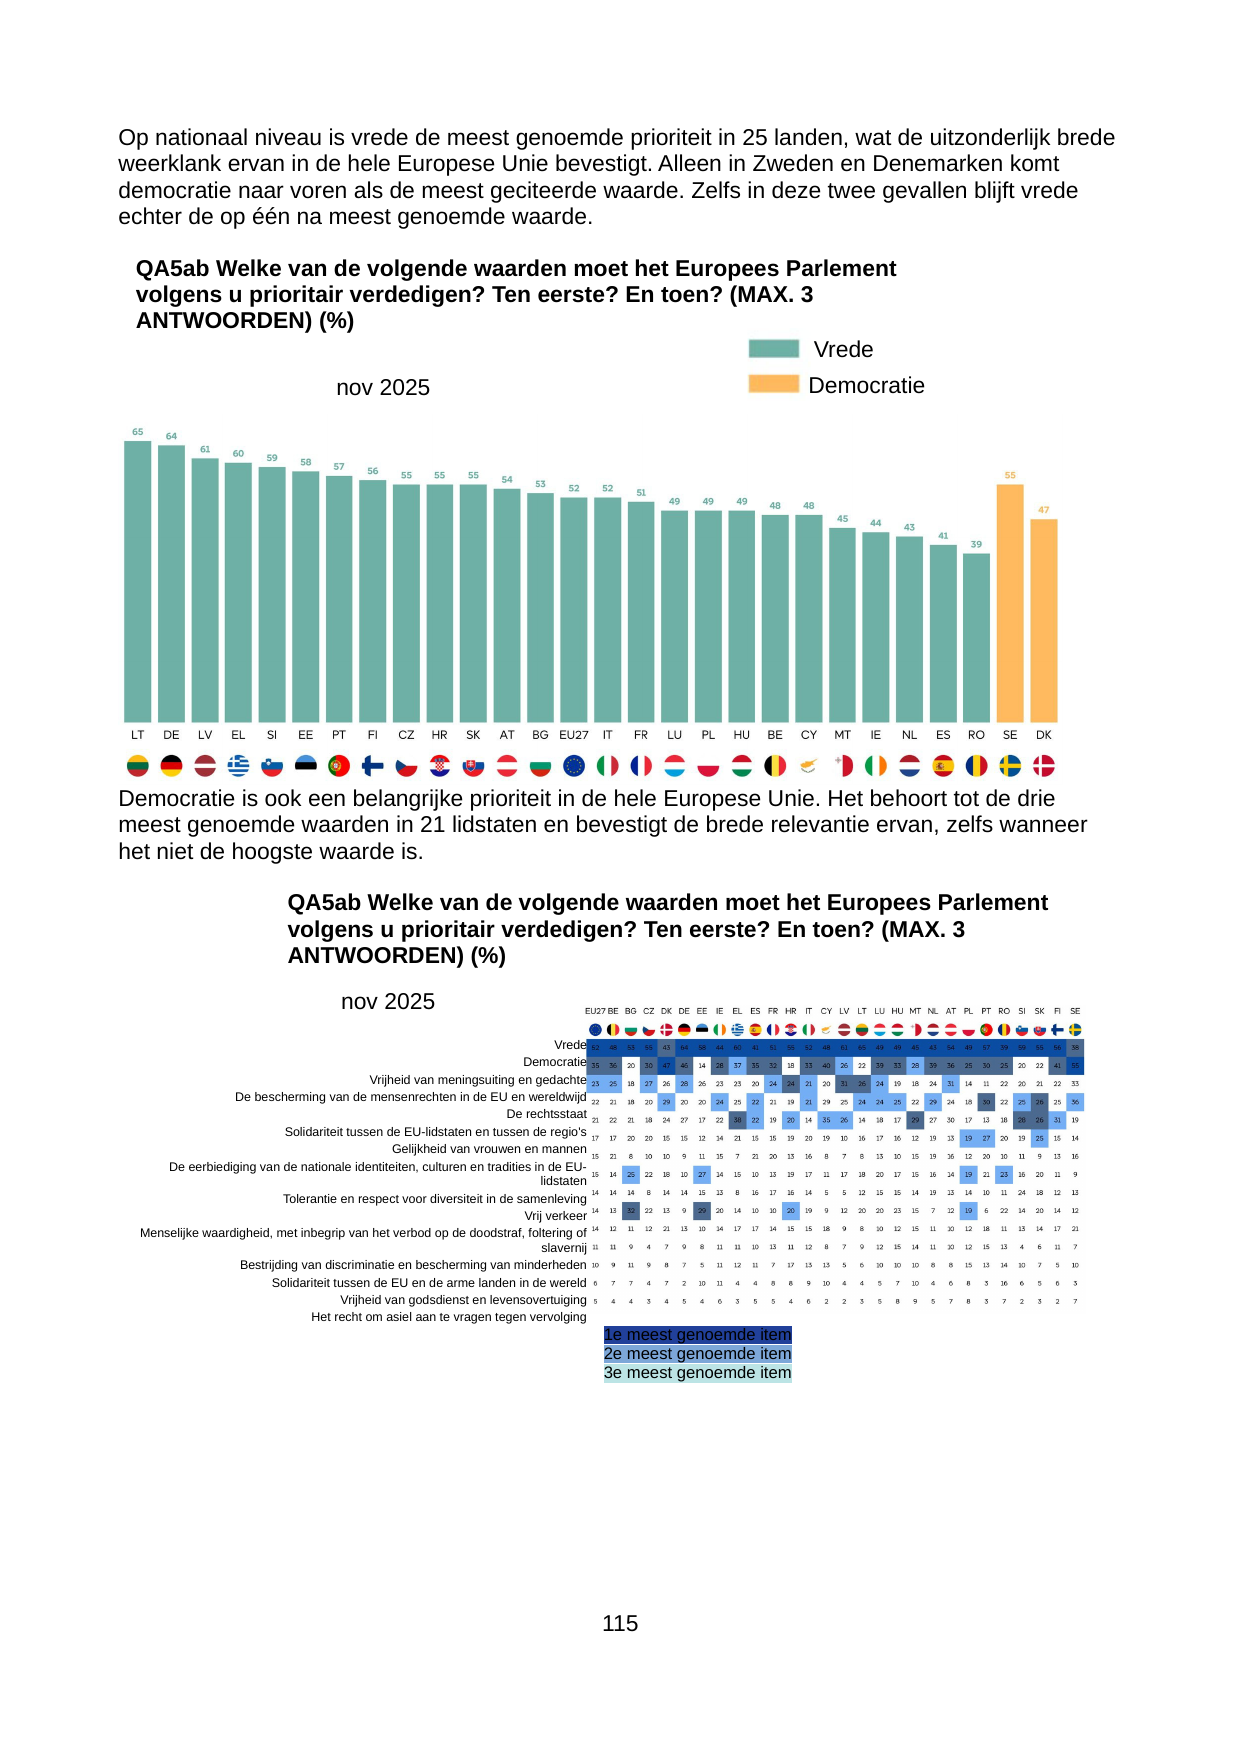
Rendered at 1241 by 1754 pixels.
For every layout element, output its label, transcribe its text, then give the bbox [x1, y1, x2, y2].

text Democratie is ook een belangrijke prioriteit in de hele Europese Unie. Het behoort tot de drie meest genoemde waarden in 21 lidstaten en bevestigt de brede relevantie ervan, zelfs wanneer het niet de hoogste waarde is. [118, 241, 1122, 864]
text Op nationaal niveau is vrede de meest genoemde prioriteit in 25 landen, wat de uitzonderlijk brede weerklank ervan in de hele Europese Unie bevestigt. Alleen in Zweden en Denemarken komt democratie naar voren als de meest geciteerde waarde. Zelfs in deze twee gevallen blijft vrede echter de op één na meest genoemde waarde. [118, 124, 1122, 229]
picture [812, 379, 816, 391]
picture [580, 1005, 1086, 1314]
picture [740, 328, 816, 401]
picture [118, 414, 1063, 785]
